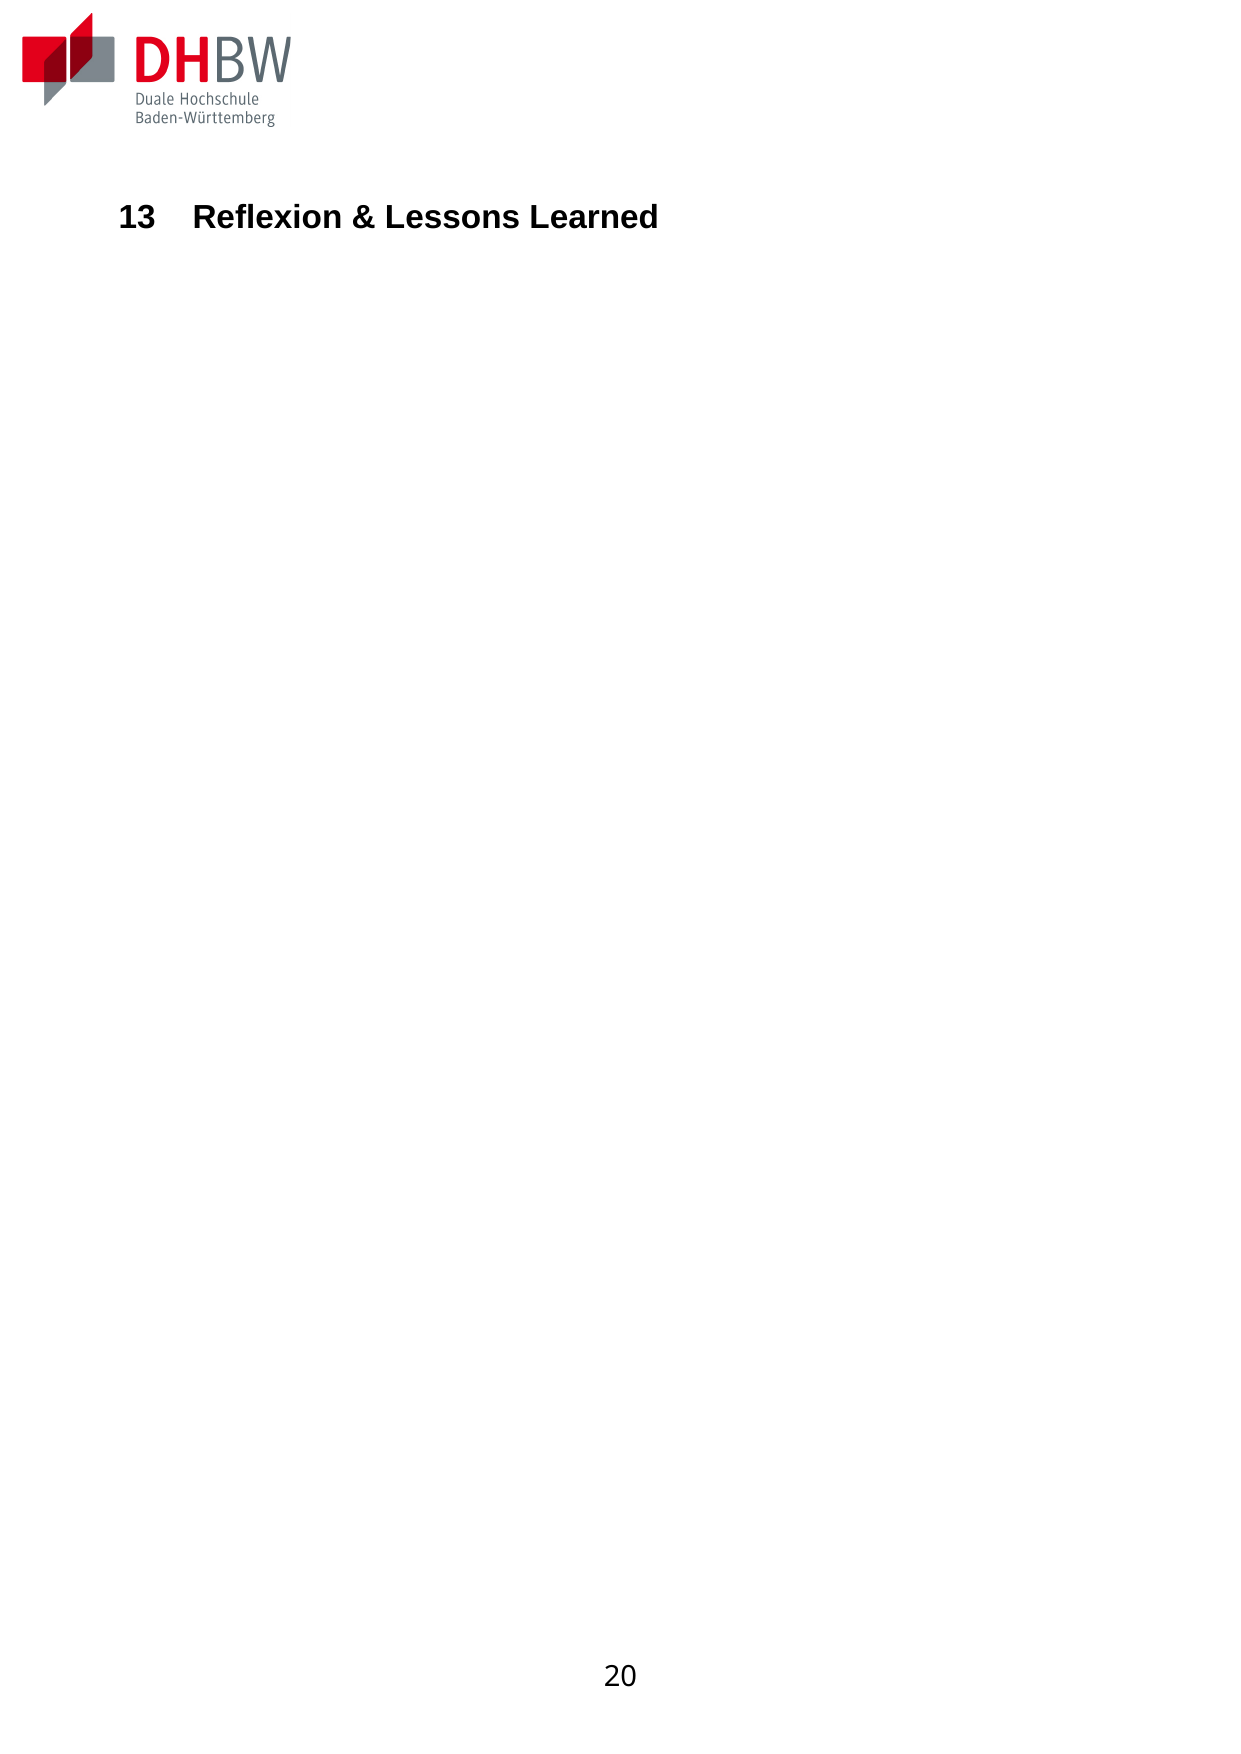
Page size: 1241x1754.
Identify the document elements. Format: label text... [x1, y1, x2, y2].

subtitle 13 Reflexion & Lessons Learned [118, 197, 1122, 236]
picture [22, 13, 291, 127]
